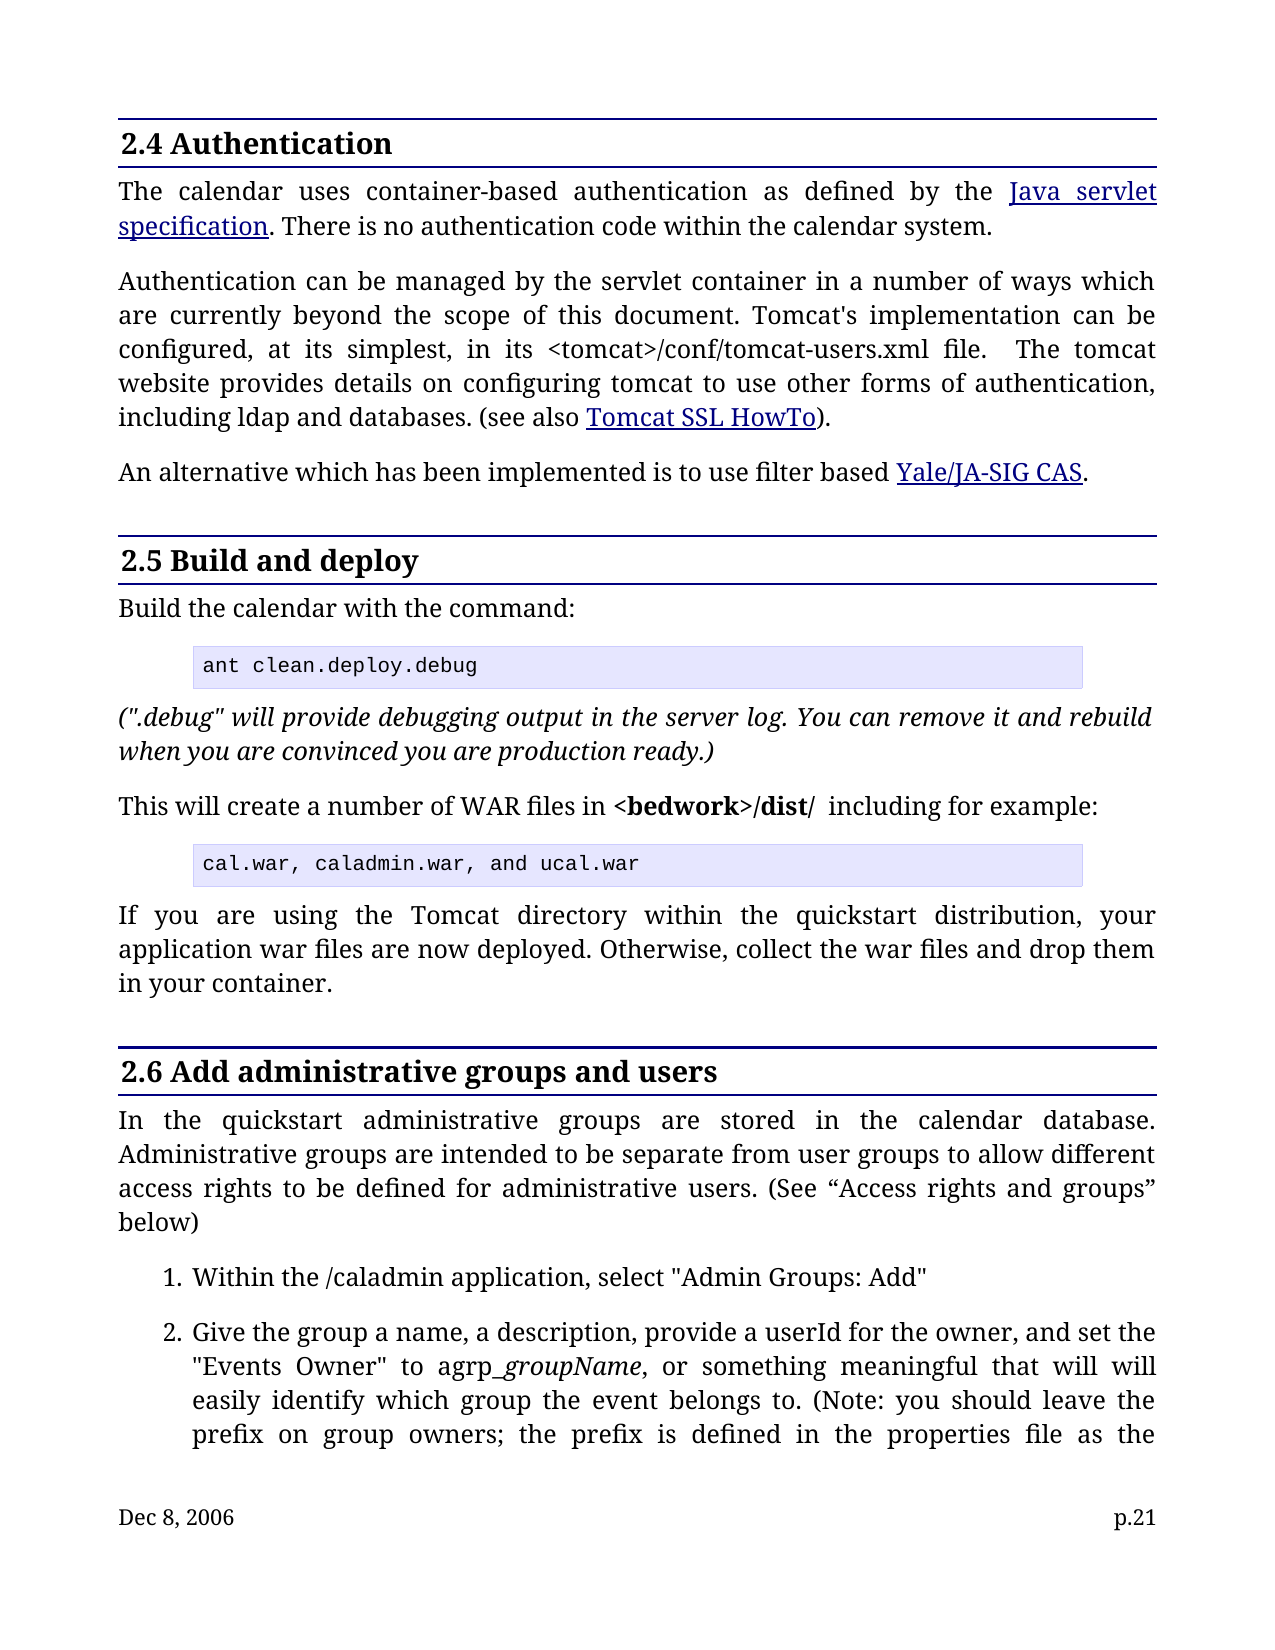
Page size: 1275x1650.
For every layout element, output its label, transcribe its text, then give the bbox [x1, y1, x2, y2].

text Build the calendar with the command: [118, 591, 1157, 625]
list Within the /caladmin application, select "Admin Groups: Add" [162, 1259, 1157, 1294]
subtitle 2.6 Add administrative groups and users [118, 1049, 1157, 1094]
text In the quickstart administrative groups are stored in the calendar database. Administrative groups are intended to be separate from user groups to allow different access rights to be defined for administrative users. (See “Access rights and groups” below) [118, 1102, 1157, 1238]
text cal.war, caladmin.war, and ucal.war [194, 845, 1082, 886]
subtitle 2.4 Authentication [118, 120, 1157, 166]
text (".debug" will provide debugging output in the server log. You can remove it and rebuild when you are convinced you are production ready.) [118, 700, 1157, 768]
text ant clean.deploy.debug [194, 647, 1082, 688]
subtitle 2.5 Build and deploy [118, 537, 1157, 583]
text An alternative which has been implemented is to use filter based Yale/JA-SIG CAS. [118, 454, 1157, 489]
text Authentication can be managed by the servlet container in a number of ways which are currently beyond the scope of this document. Tomcat's implementation can be configured, at its simplest, in its <tomcat>/conf/tomcat-users.xml file. The tomcat website provides details on configuring tomcat to use other forms of authentication, including ldap and databases. (see also Tomcat SSL HowTo). [118, 263, 1157, 433]
list Give the group a name, a description, provide a userId for the owner, and set the "Events Owner" to agrp_groupName, or something meaningful that will will easily identify which group the event belongs to. (Note: you should leave the prefix on group owners; the prefix is defined in the properties file as the [162, 1315, 1157, 1451]
text This will create a number of WAR files in <bedwork>/dist/ including for example: [118, 789, 1157, 823]
text The calendar uses container-based authentication as defined by the Java servlet specification. There is no authentication code within the calendar system. [118, 174, 1157, 242]
text If you are using the Tomcat directory within the quickstart distribution, your application war files are now deployed. Otherwise, collect the war files and drop them in your container. [118, 898, 1157, 1000]
